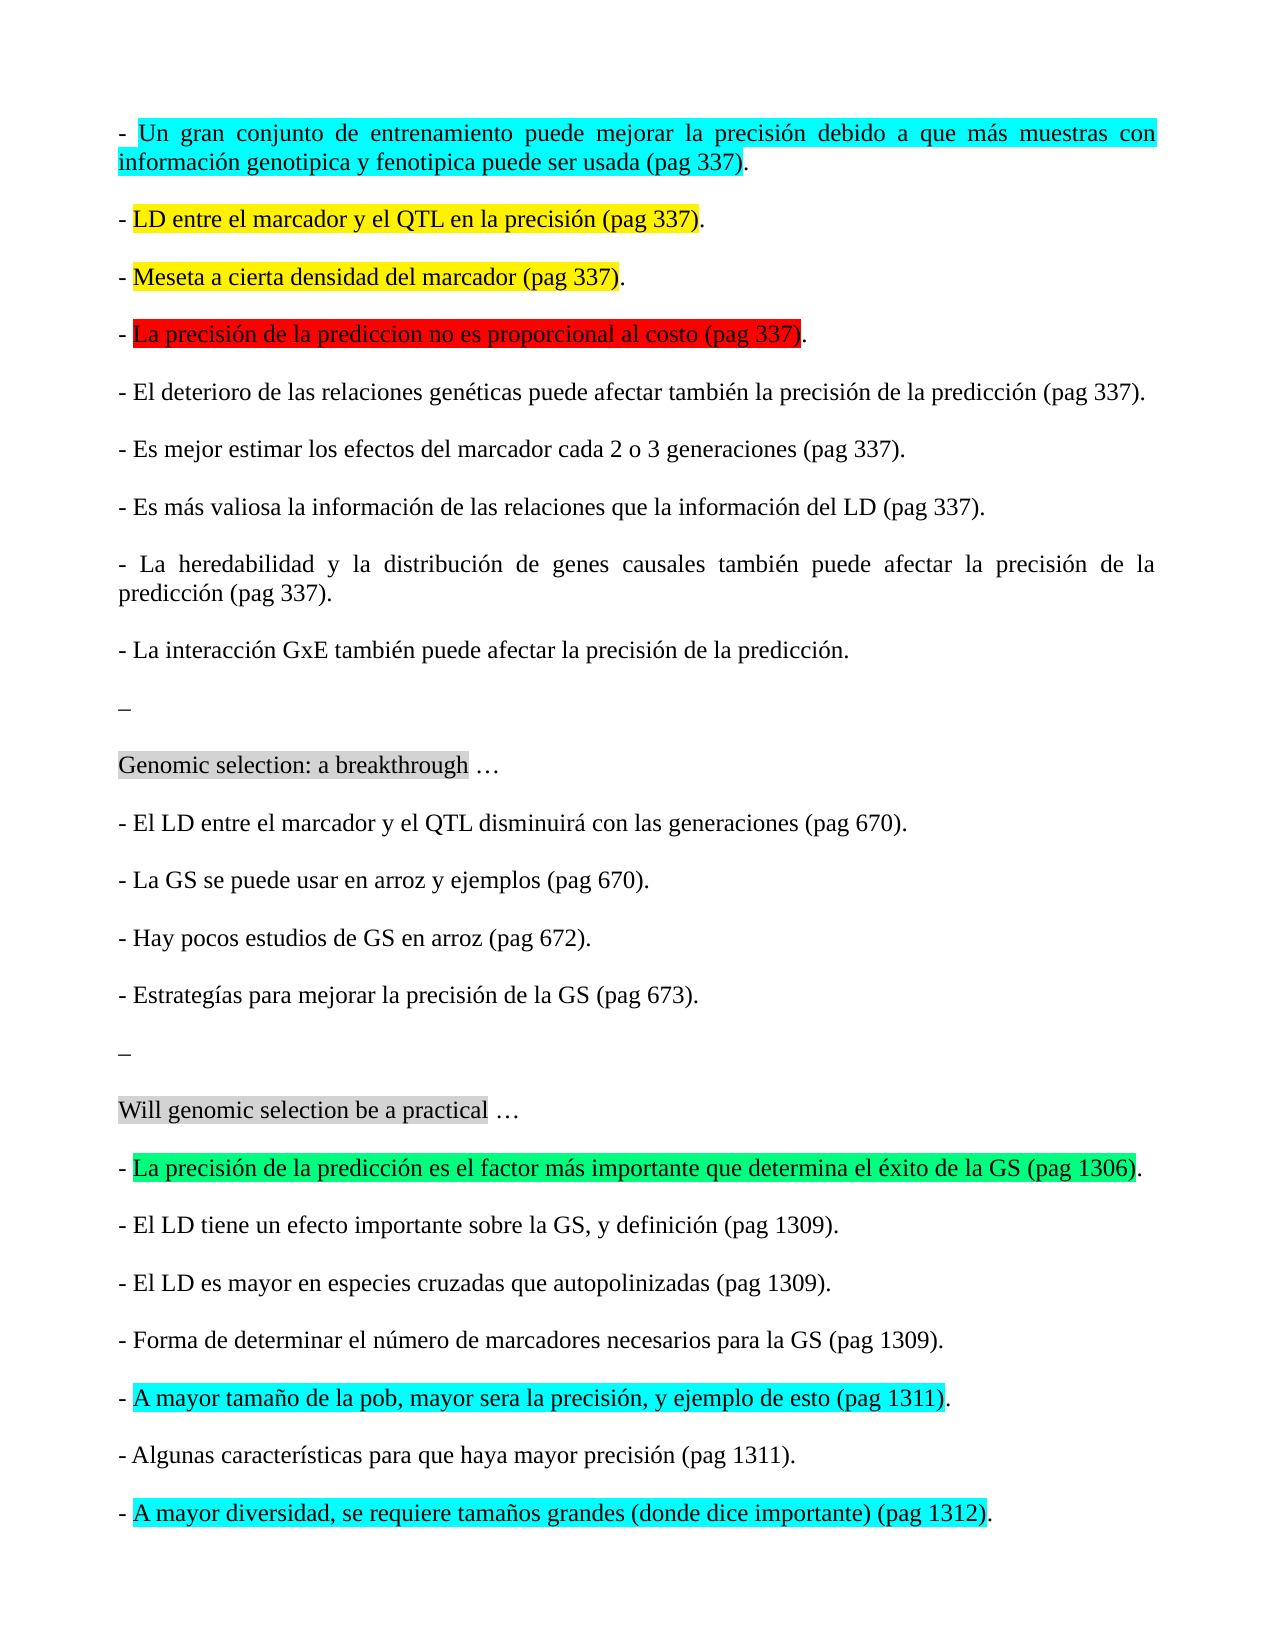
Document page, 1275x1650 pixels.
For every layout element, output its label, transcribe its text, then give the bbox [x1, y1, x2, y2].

text - Meseta a cierta densidad del marcador (pag 337). [118, 262, 1157, 291]
text - A mayor tamaño de la pob, mayor sera la precisión, y ejemplo de esto (pag 1311). [118, 1383, 1157, 1412]
text Will genomic selection be a practical … [118, 1096, 1157, 1124]
text - Forma de determinar el número de marcadores necesarios para la GS (pag 1309). [118, 1326, 1157, 1354]
text - Es más valiosa la información de las relaciones que la información del LD (pag 337). [118, 492, 1157, 521]
text - Es mejor estimar los efectos del marcador cada 2 o 3 generaciones (pag 337). [118, 434, 1157, 463]
text - La heredabilidad y la distribución de genes causales también puede afectar la precisión de la predicción (pag 337). [118, 549, 1157, 607]
text - Algunas características para que haya mayor precisión (pag 1311). [118, 1441, 1157, 1469]
text - La interacción GxE también puede afectar la precisión de la predicción. [118, 636, 1157, 664]
text - A mayor diversidad, se requiere tamaños grandes (donde dice importante) (pag 1312). [118, 1498, 1157, 1527]
text - Estrategías para mejorar la precisión de la GS (pag 673). [118, 981, 1157, 1009]
text – [118, 693, 1157, 722]
text Genomic selection: a breakthrough … [118, 751, 1157, 779]
text - La precisión de la predicción es el factor más importante que determina el éxito de la GS (pag 1306). [118, 1153, 1157, 1182]
text - El LD es mayor en especies cruzadas que autopolinizadas (pag 1309). [118, 1268, 1157, 1297]
text - El LD entre el marcador y el QTL disminuirá con las generaciones (pag 670). [118, 808, 1157, 837]
text – [118, 1038, 1157, 1067]
text - Hay pocos estudios de GS en arroz (pag 672). [118, 923, 1157, 952]
text - La precisión de la prediccion no es proporcional al costo (pag 337). [118, 319, 1157, 348]
text - El deterioro de las relaciones genéticas puede afectar también la precisión de la predicción (pag 337). [118, 377, 1157, 406]
text - El LD tiene un efecto importante sobre la GS, y definición (pag 1309). [118, 1211, 1157, 1239]
text - La GS se puede usar en arroz y ejemplos (pag 670). [118, 866, 1157, 894]
text - Un gran conjunto de entrenamiento puede mejorar la precisión debido a que más muestras con información genotipica y fenotipica puede ser usada (pag 337). [118, 118, 1157, 176]
text - LD entre el marcador y el QTL en la precisión (pag 337). [118, 204, 1157, 233]
